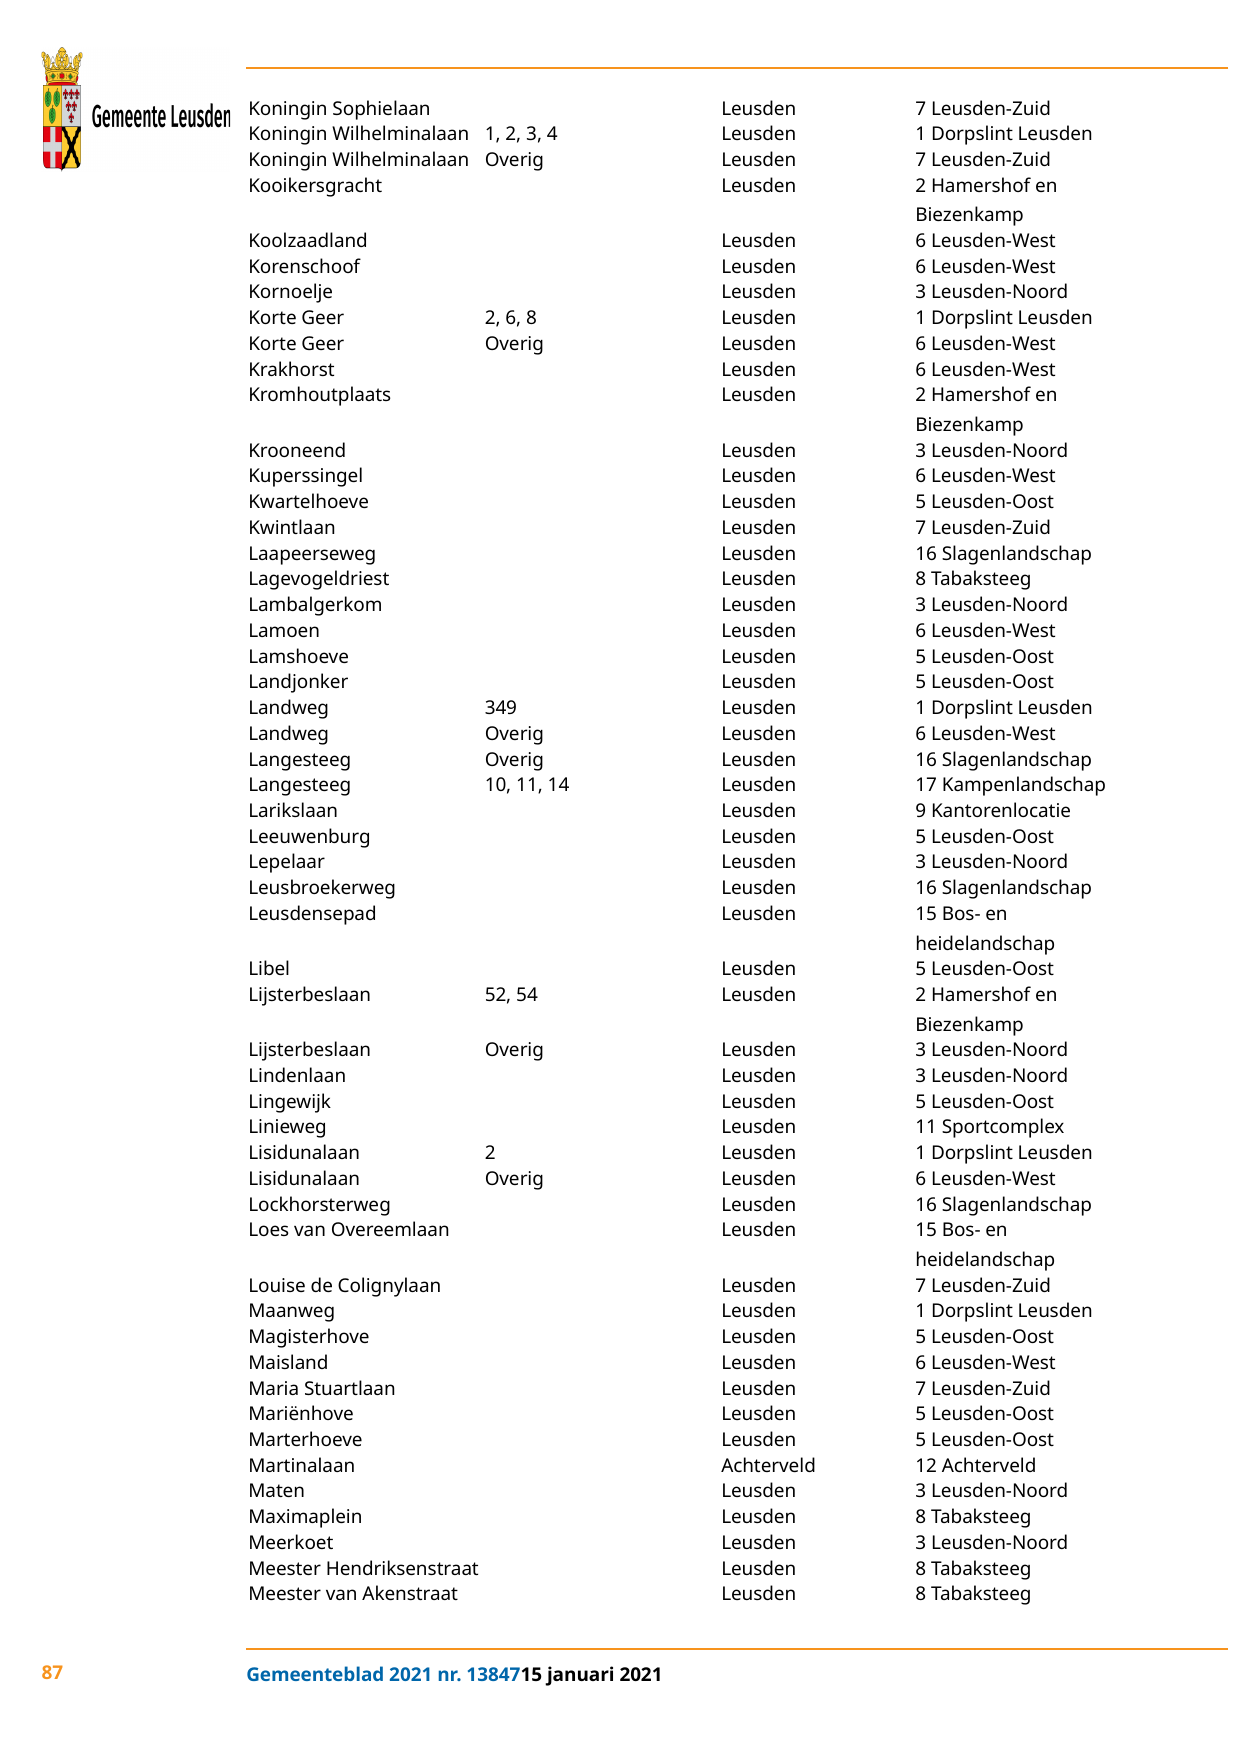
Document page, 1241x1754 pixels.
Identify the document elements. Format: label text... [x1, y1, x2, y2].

table_cell Kornoelje [248, 279, 484, 304]
table_cell Leusden [721, 1165, 915, 1191]
table_cell 16 Slagenlandschap [915, 874, 1152, 900]
table_cell [485, 95, 721, 121]
table_cell 1 Dorpslint Leusden [915, 121, 1152, 146]
table_cell Koningin Wilhelminalaan [248, 121, 484, 146]
table_cell [485, 540, 721, 566]
table_cell Maanweg [248, 1298, 484, 1323]
table_cell [485, 849, 721, 874]
table_cell [485, 1088, 721, 1114]
table_cell [485, 1529, 721, 1555]
table_cell Overig [485, 146, 721, 172]
table_cell Leusden [721, 900, 915, 955]
table_cell [485, 591, 721, 617]
table_cell [485, 356, 721, 382]
table_cell Meester Hendriksenstraat [248, 1555, 484, 1581]
table_cell [485, 617, 721, 643]
table_cell 1 Dorpslint Leusden [915, 1139, 1152, 1165]
table_cell Lepelaar [248, 849, 484, 874]
table_cell Lockhorsterweg [248, 1191, 484, 1217]
table_cell Leusden [721, 1298, 915, 1323]
table_cell Leusden [721, 694, 915, 720]
table_cell Leusden [721, 771, 915, 797]
table_cell Leusden [721, 1504, 915, 1529]
table_cell Leusden [721, 253, 915, 279]
table_cell [485, 1555, 721, 1581]
table_cell Leusden [721, 121, 915, 146]
table_cell 5 Leusden-Oost [915, 489, 1152, 514]
table_cell 5 Leusden-Oost [915, 1088, 1152, 1114]
table_cell Langesteeg [248, 746, 484, 771]
table_cell Louise de Colignylaan [248, 1272, 484, 1298]
table_cell Leusden [721, 981, 915, 1036]
table_cell Leusden [721, 720, 915, 746]
table_cell [485, 797, 721, 823]
table_cell [485, 1062, 721, 1088]
table_cell Meester van Akenstraat [248, 1581, 484, 1606]
table_cell Leusden [721, 489, 915, 514]
table_cell Leusden [721, 1088, 915, 1114]
table_cell Overig [485, 1165, 721, 1191]
table_cell 8 Tabaksteeg [915, 1581, 1152, 1606]
table_cell [485, 669, 721, 694]
table_cell [485, 1401, 721, 1426]
table_cell Overig [485, 720, 721, 746]
table_cell Leusden [721, 1217, 915, 1272]
table_cell 5 Leusden-Oost [915, 1401, 1152, 1426]
table_cell Magisterhove [248, 1323, 484, 1349]
table_cell 5 Leusden-Oost [915, 823, 1152, 849]
table_cell [485, 1349, 721, 1375]
table_cell Leusden [721, 227, 915, 253]
table_cell [485, 1217, 721, 1272]
table_cell Landweg [248, 694, 484, 720]
table_cell [485, 1375, 721, 1401]
table_cell [485, 463, 721, 488]
table_cell 7 Leusden-Zuid [915, 146, 1152, 172]
table_cell 15 Bos- en heidelandschap [915, 1217, 1152, 1272]
table_cell Leusden [721, 356, 915, 382]
table_cell 7 Leusden-Zuid [915, 1272, 1152, 1298]
table_cell Lamoen [248, 617, 484, 643]
table_cell [485, 1191, 721, 1217]
table_cell Krooneend [248, 437, 484, 463]
table_cell Leusden [721, 172, 915, 227]
table_cell Koningin Sophielaan [248, 95, 484, 121]
table_cell 16 Slagenlandschap [915, 746, 1152, 771]
table_cell 5 Leusden-Oost [915, 955, 1152, 981]
table_cell Libel [248, 955, 484, 981]
table_cell 6 Leusden-West [915, 617, 1152, 643]
table_cell 5 Leusden-Oost [915, 1323, 1152, 1349]
table_cell Leusden [721, 1062, 915, 1088]
table_cell Leusden [721, 1272, 915, 1298]
table_cell 16 Slagenlandschap [915, 540, 1152, 566]
table_cell 5 Leusden-Oost [915, 643, 1152, 668]
table_cell [485, 172, 721, 227]
table_cell [485, 1272, 721, 1298]
table_cell 5 Leusden-Oost [915, 1426, 1152, 1452]
table_cell [485, 1323, 721, 1349]
table_cell Leusden [721, 955, 915, 981]
table_cell Leusden [721, 643, 915, 668]
table_cell Kooikersgracht [248, 172, 484, 227]
table_cell 6 Leusden-West [915, 253, 1152, 279]
table_cell Martinalaan [248, 1452, 484, 1478]
table_cell Lamshoeve [248, 643, 484, 668]
table_cell [485, 1504, 721, 1529]
table_cell 10, 11, 14 [485, 771, 721, 797]
table_cell [485, 279, 721, 304]
table_cell 349 [485, 694, 721, 720]
table_cell Leusdensepad [248, 900, 484, 955]
table_cell Lingewijk [248, 1088, 484, 1114]
table_cell 1 Dorpslint Leusden [915, 1298, 1152, 1323]
table_cell [485, 823, 721, 849]
table_cell [485, 437, 721, 463]
table_cell [485, 900, 721, 955]
table_cell 1 Dorpslint Leusden [915, 694, 1152, 720]
table_cell Leusden [721, 1478, 915, 1503]
table_cell Maten [248, 1478, 484, 1503]
table_cell [485, 1114, 721, 1139]
table_cell Lambalgerkom [248, 591, 484, 617]
table_cell Leusden [721, 1426, 915, 1452]
table_cell Leusden [721, 463, 915, 488]
table_cell [485, 955, 721, 981]
table_cell 16 Slagenlandschap [915, 1191, 1152, 1217]
table_cell Landweg [248, 720, 484, 746]
table_cell Overig [485, 330, 721, 356]
table_cell 15 Bos- en heidelandschap [915, 900, 1152, 955]
table_cell Leusden [721, 797, 915, 823]
table_cell 6 Leusden-West [915, 1349, 1152, 1375]
table_cell 3 Leusden-Noord [915, 849, 1152, 874]
table_cell 2, 6, 8 [485, 305, 721, 330]
table_cell 6 Leusden-West [915, 356, 1152, 382]
table_cell Leusden [721, 823, 915, 849]
table_cell Leusden [721, 746, 915, 771]
table_cell Leusden [721, 1139, 915, 1165]
table_cell [485, 1452, 721, 1478]
table_cell Leusden [721, 849, 915, 874]
table_cell Korte Geer [248, 330, 484, 356]
table_cell [485, 1581, 721, 1606]
table_cell Leusden [721, 382, 915, 437]
table_cell Leusden [721, 330, 915, 356]
table_cell Overig [485, 1036, 721, 1062]
table_cell Korenschoof [248, 253, 484, 279]
picture [41, 47, 231, 172]
table_cell Maria Stuartlaan [248, 1375, 484, 1401]
table_cell Kwintlaan [248, 514, 484, 540]
table_cell 12 Achterveld [915, 1452, 1152, 1478]
table_cell Kromhoutplaats [248, 382, 484, 437]
table_cell 7 Leusden-Zuid [915, 1375, 1152, 1401]
table_cell Leusden [721, 1349, 915, 1375]
table_cell Mariënhove [248, 1401, 484, 1426]
table_cell 3 Leusden-Noord [915, 1062, 1152, 1088]
table_cell Leusden [721, 95, 915, 121]
table_cell Leusden [721, 617, 915, 643]
table_cell 8 Tabaksteeg [915, 566, 1152, 591]
table_cell Krakhorst [248, 356, 484, 382]
table_cell Achterveld [721, 1452, 915, 1478]
table_cell 11 Sportcomplex [915, 1114, 1152, 1139]
table_cell 8 Tabaksteeg [915, 1555, 1152, 1581]
table_cell 6 Leusden-West [915, 463, 1152, 488]
table_cell [485, 643, 721, 668]
table_cell Kuperssingel [248, 463, 484, 488]
table_cell Koningin Wilhelminalaan [248, 146, 484, 172]
table_cell 6 Leusden-West [915, 720, 1152, 746]
table_cell Leusden [721, 591, 915, 617]
table_cell [485, 1426, 721, 1452]
table_cell Leusden [721, 1114, 915, 1139]
table_cell Leusden [721, 514, 915, 540]
table_cell Leusden [721, 874, 915, 900]
table_cell 8 Tabaksteeg [915, 1504, 1152, 1529]
table_cell Leusbroekerweg [248, 874, 484, 900]
table_cell 1 Dorpslint Leusden [915, 305, 1152, 330]
table_cell Meerkoet [248, 1529, 484, 1555]
table_cell Leusden [721, 279, 915, 304]
table_cell 3 Leusden-Noord [915, 437, 1152, 463]
table_cell 6 Leusden-West [915, 227, 1152, 253]
table_cell Maximaplein [248, 1504, 484, 1529]
table_cell [485, 382, 721, 437]
table_cell 2 Hamershof en Biezenkamp [915, 172, 1152, 227]
table_cell Lisidunalaan [248, 1165, 484, 1191]
table_cell Korte Geer [248, 305, 484, 330]
table_cell 5 Leusden-Oost [915, 669, 1152, 694]
table_cell 17 Kampenlandschap [915, 771, 1152, 797]
table_cell Overig [485, 746, 721, 771]
table_cell 6 Leusden-West [915, 330, 1152, 356]
table_cell Leusden [721, 1555, 915, 1581]
table_cell 2 Hamershof en Biezenkamp [915, 382, 1152, 437]
table_cell 3 Leusden-Noord [915, 1529, 1152, 1555]
table_cell Leusden [721, 1375, 915, 1401]
table_cell Marterhoeve [248, 1426, 484, 1452]
table_cell [485, 227, 721, 253]
table_cell Leusden [721, 566, 915, 591]
table_cell 6 Leusden-West [915, 1165, 1152, 1191]
table_cell Lindenlaan [248, 1062, 484, 1088]
table_cell Leeuwenburg [248, 823, 484, 849]
table_cell Koolzaadland [248, 227, 484, 253]
table_cell Linieweg [248, 1114, 484, 1139]
table_cell Landjonker [248, 669, 484, 694]
table_cell Lijsterbeslaan [248, 981, 484, 1036]
table_cell [485, 1298, 721, 1323]
table_cell 2 [485, 1139, 721, 1165]
table_cell Leusden [721, 540, 915, 566]
table_cell Leusden [721, 669, 915, 694]
table_cell Larikslaan [248, 797, 484, 823]
table_cell Leusden [721, 305, 915, 330]
table_cell Leusden [721, 437, 915, 463]
table_cell Leusden [721, 1323, 915, 1349]
table_cell 3 Leusden-Noord [915, 1036, 1152, 1062]
table_cell 2 Hamershof en Biezenkamp [915, 981, 1152, 1036]
table_cell 7 Leusden-Zuid [915, 95, 1152, 121]
table_cell Lagevogeldriest [248, 566, 484, 591]
table_cell 3 Leusden-Noord [915, 1478, 1152, 1503]
table_cell Lisidunalaan [248, 1139, 484, 1165]
table_cell Leusden [721, 1036, 915, 1062]
table_cell [485, 514, 721, 540]
table_cell Leusden [721, 146, 915, 172]
table_cell Laapeerseweg [248, 540, 484, 566]
table_cell 7 Leusden-Zuid [915, 514, 1152, 540]
table_cell Leusden [721, 1581, 915, 1606]
table_cell Loes van Overeemlaan [248, 1217, 484, 1272]
table_cell 1, 2, 3, 4 [485, 121, 721, 146]
table_cell [485, 566, 721, 591]
table_cell Leusden [721, 1401, 915, 1426]
table_cell [485, 1478, 721, 1503]
table_cell Lijsterbeslaan [248, 1036, 484, 1062]
table_cell [485, 253, 721, 279]
table_cell [485, 489, 721, 514]
table_cell [485, 874, 721, 900]
table_cell 52, 54 [485, 981, 721, 1036]
table_cell Leusden [721, 1529, 915, 1555]
table_cell Leusden [721, 1191, 915, 1217]
table_cell 3 Leusden-Noord [915, 591, 1152, 617]
table_cell 9 Kantorenlocatie [915, 797, 1152, 823]
table_cell Maisland [248, 1349, 484, 1375]
table_cell Kwartelhoeve [248, 489, 484, 514]
table_cell Langesteeg [248, 771, 484, 797]
table_cell 3 Leusden-Noord [915, 279, 1152, 304]
